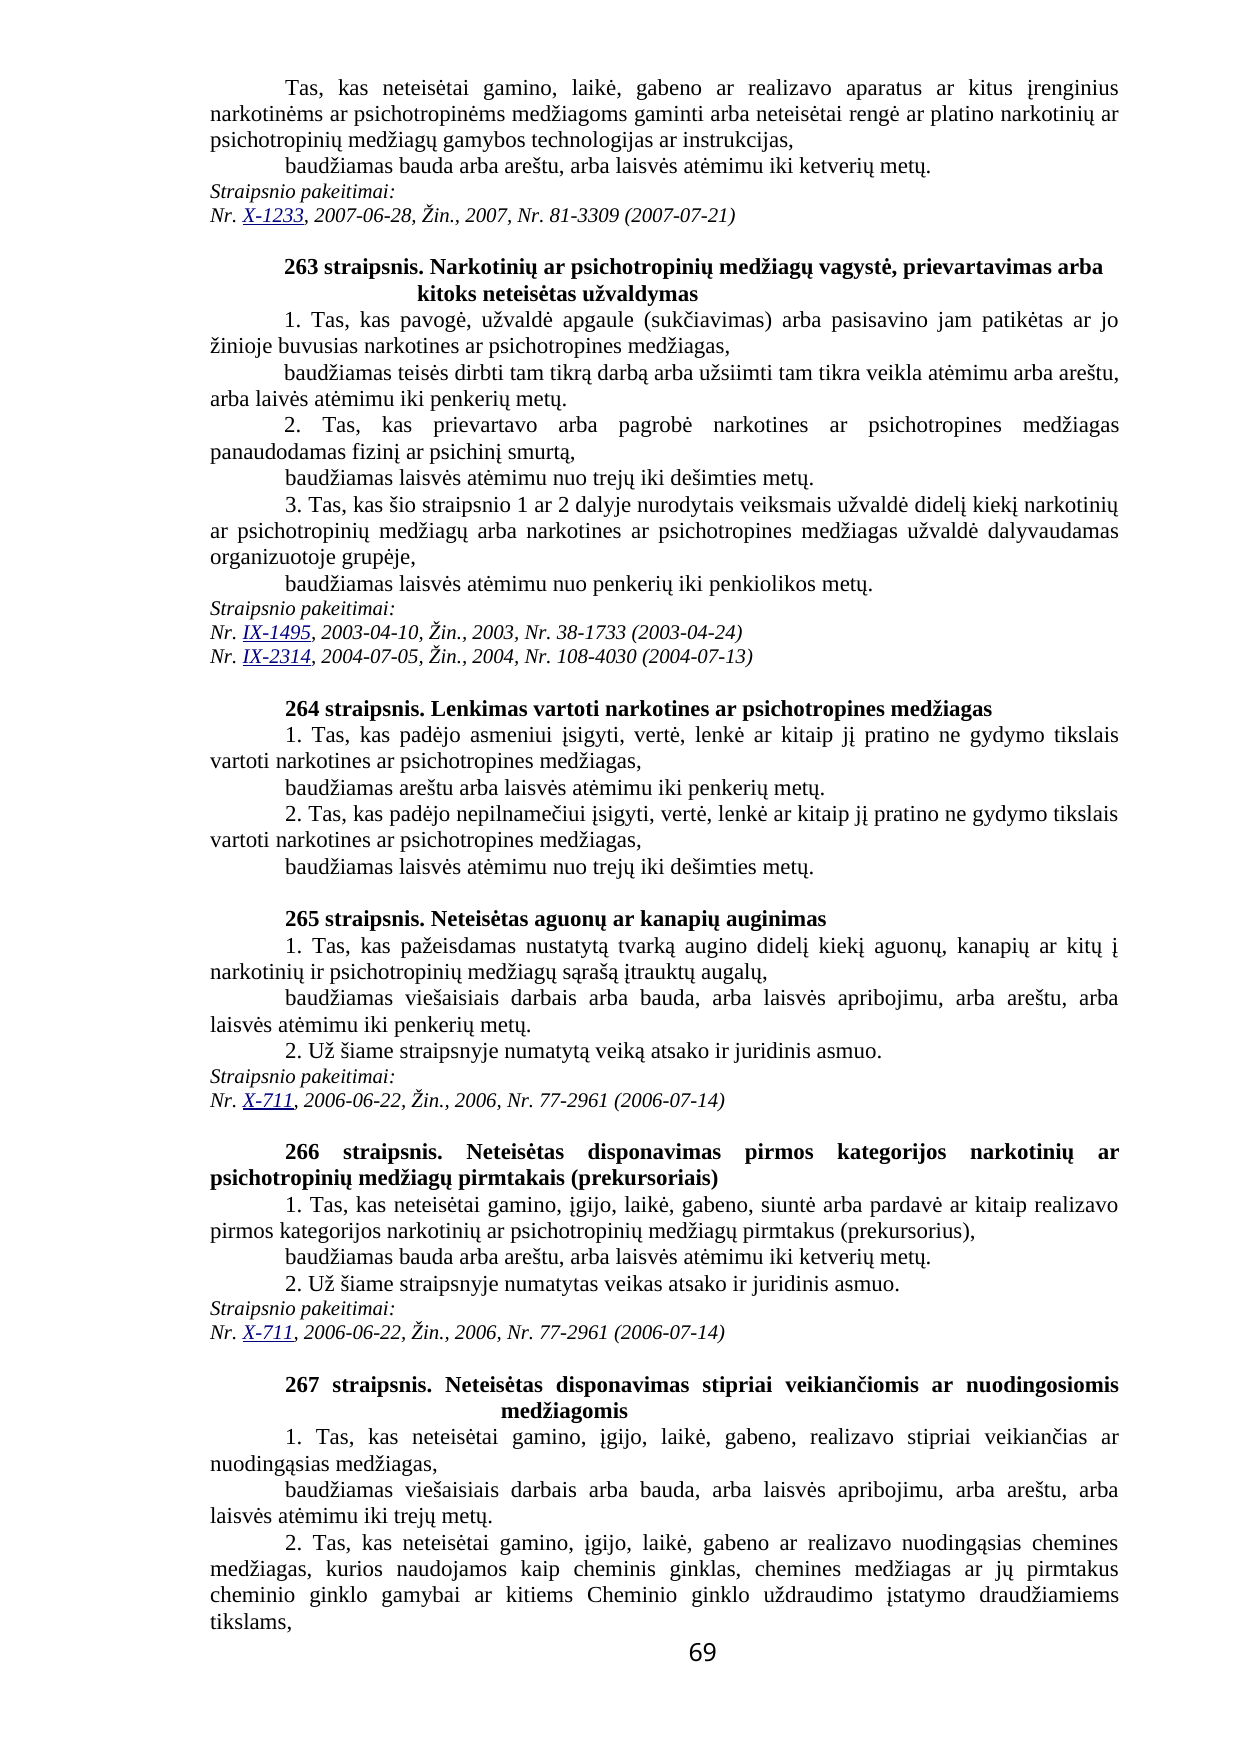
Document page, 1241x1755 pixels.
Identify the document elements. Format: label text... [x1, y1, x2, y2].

text Straipsnio pakeitimai: [210, 1296, 1120, 1320]
text 3. Tas, kas šio straipsnio 1 ar 2 dalyje nurodytais veiksmais užvaldė didelį kiekį narkotinių ar psichotropinių medžiagų arba narkotines ar psichotropines medžiagas užvaldė dalyvaudamas organizuotoje grupėje, [210, 491, 1120, 570]
text baudžiamas bauda arba areštu, arba laisvės atėmimu iki ketverių metų. [210, 153, 1120, 179]
text baudžiamas areštu arba laisvės atėmimu iki penkerių metų. [210, 774, 1120, 800]
text Nr. IX-2314, 2004-07-05, Žin., 2004, Nr. 108-4030 (2004-07-13) [210, 644, 1120, 668]
text kitoks neteisėtas užvaldymas [210, 280, 1120, 306]
text 263 straipsnis. Narkotinių ar psichotropinių medžiagų vagystė, prievartavimas arba [210, 253, 1120, 280]
text 2. Tas, kas padėjo nepilnamečiui įsigyti, vertė, lenkė ar kitaip jį pratino ne gydymo tikslais vartoti narkotines ar psichotropines medžiagas, [210, 800, 1120, 853]
text Nr. X-1233, 2007-06-28, Žin., 2007, Nr. 81-3309 (2007-07-21) [210, 203, 1120, 227]
text Nr. X-711, 2006-06-22, Žin., 2006, Nr. 77-2961 (2006-07-14) [210, 1088, 1120, 1112]
text 1. Tas, kas neteisėtai gamino, įgijo, laikė, gabeno, realizavo stipriai veikiančias ar nuodingąsias medžiagas, [210, 1423, 1120, 1476]
text baudžiamas laisvės atėmimu nuo penkerių iki penkiolikos metų. [210, 570, 1120, 596]
text baudžiamas viešaisiais darbais arba bauda, arba laisvės apribojimu, arba areštu, arba laisvės atėmimu iki penkerių metų. [210, 984, 1120, 1037]
text Tas, kas neteisėtai gamino, laikė, gabeno ar realizavo aparatus ar kitus įrenginius narkotinėms ar psichotropinėms medžiagoms gaminti arba neteisėtai rengė ar platino narkotinių ar psichotropinių medžiagų gamybos technologijas ar instrukcijas, [210, 73, 1120, 153]
text 2. Už šiame straipsnyje numatytas veikas atsako ir juridinis asmuo. [210, 1270, 1120, 1296]
text baudžiamas laisvės atėmimu nuo trejų iki dešimties metų. [210, 853, 1120, 879]
text baudžiamas viešaisiais darbais arba bauda, arba laisvės apribojimu, arba areštu, arba laisvės atėmimu iki trejų metų. [210, 1476, 1120, 1529]
text 266 straipsnis. Neteisėtas disponavimas pirmos kategorijos narkotinių ar psichotropinių medžiagų pirmtakais (prekursoriais) [210, 1138, 1120, 1191]
text Straipsnio pakeitimai: [210, 596, 1120, 620]
text Straipsnio pakeitimai: [210, 179, 1120, 203]
text 2. Už šiame straipsnyje numatytą veiką atsako ir juridinis asmuo. [210, 1037, 1120, 1063]
text 1. Tas, kas pavogė, užvaldė apgaule (sukčiavimas) arba pasisavino jam patikėtas ar jo žinioje buvusias narkotines ar psichotropines medžiagas, [210, 306, 1120, 359]
text 2. Tas, kas prievartavo arba pagrobė narkotines ar psichotropines medžiagas panaudodamas fizinį ar psichinį smurtą, [210, 412, 1120, 464]
text Straipsnio pakeitimai: [210, 1063, 1120, 1088]
text 265 straipsnis. Neteisėtas aguonų ar kanapių auginimas [210, 905, 1120, 932]
text 1. Tas, kas neteisėtai gamino, įgijo, laikė, gabeno, siuntė arba pardavė ar kitaip realizavo pirmos kategorijos narkotinių ar psichotropinių medžiagų pirmtakus (prekursorius), [210, 1191, 1120, 1243]
text baudžiamas laisvės atėmimu nuo trejų iki dešimties metų. [210, 464, 1120, 491]
text Nr. X-711, 2006-06-22, Žin., 2006, Nr. 77-2961 (2006-07-14) [210, 1320, 1120, 1344]
text baudžiamas bauda arba areštu, arba laisvės atėmimu iki ketverių metų. [210, 1243, 1120, 1270]
text Nr. IX-1495, 2003-04-10, Žin., 2003, Nr. 38-1733 (2003-04-24) [210, 620, 1120, 644]
text baudžiamas teisės dirbti tam tikrą darbą arba užsiimti tam tikra veikla atėmimu arba areštu, arba laivės atėmimu iki penkerių metų. [210, 359, 1120, 412]
text 264 straipsnis. Lenkimas vartoti narkotines ar psichotropines medžiagas [210, 694, 1120, 721]
text 1. Tas, kas padėjo asmeniui įsigyti, vertė, lenkė ar kitaip jį pratino ne gydymo tikslais vartoti narkotines ar psichotropines medžiagas, [210, 721, 1120, 774]
text 2. Tas, kas neteisėtai gamino, įgijo, laikė, gabeno ar realizavo nuodingąsias chemines medžiagas, kurios naudojamos kaip cheminis ginklas, chemines medžiagas ar jų pirmtakus cheminio ginklo gamybai ar kitiems Cheminio ginklo uždraudimo įstatymo draudžiamiems tikslams, [210, 1529, 1120, 1634]
text 267 straipsnis. Neteisėtas disponavimas stipriai veikiančiomis ar nuodingosiomis medžiagomis [285, 1371, 1120, 1423]
text 1. Tas, kas pažeisdamas nustatytą tvarką augino didelį kiekį aguonų, kanapių ar kitų į narkotinių ir psichotropinių medžiagų sąrašą įtrauktų augalų, [210, 932, 1120, 984]
